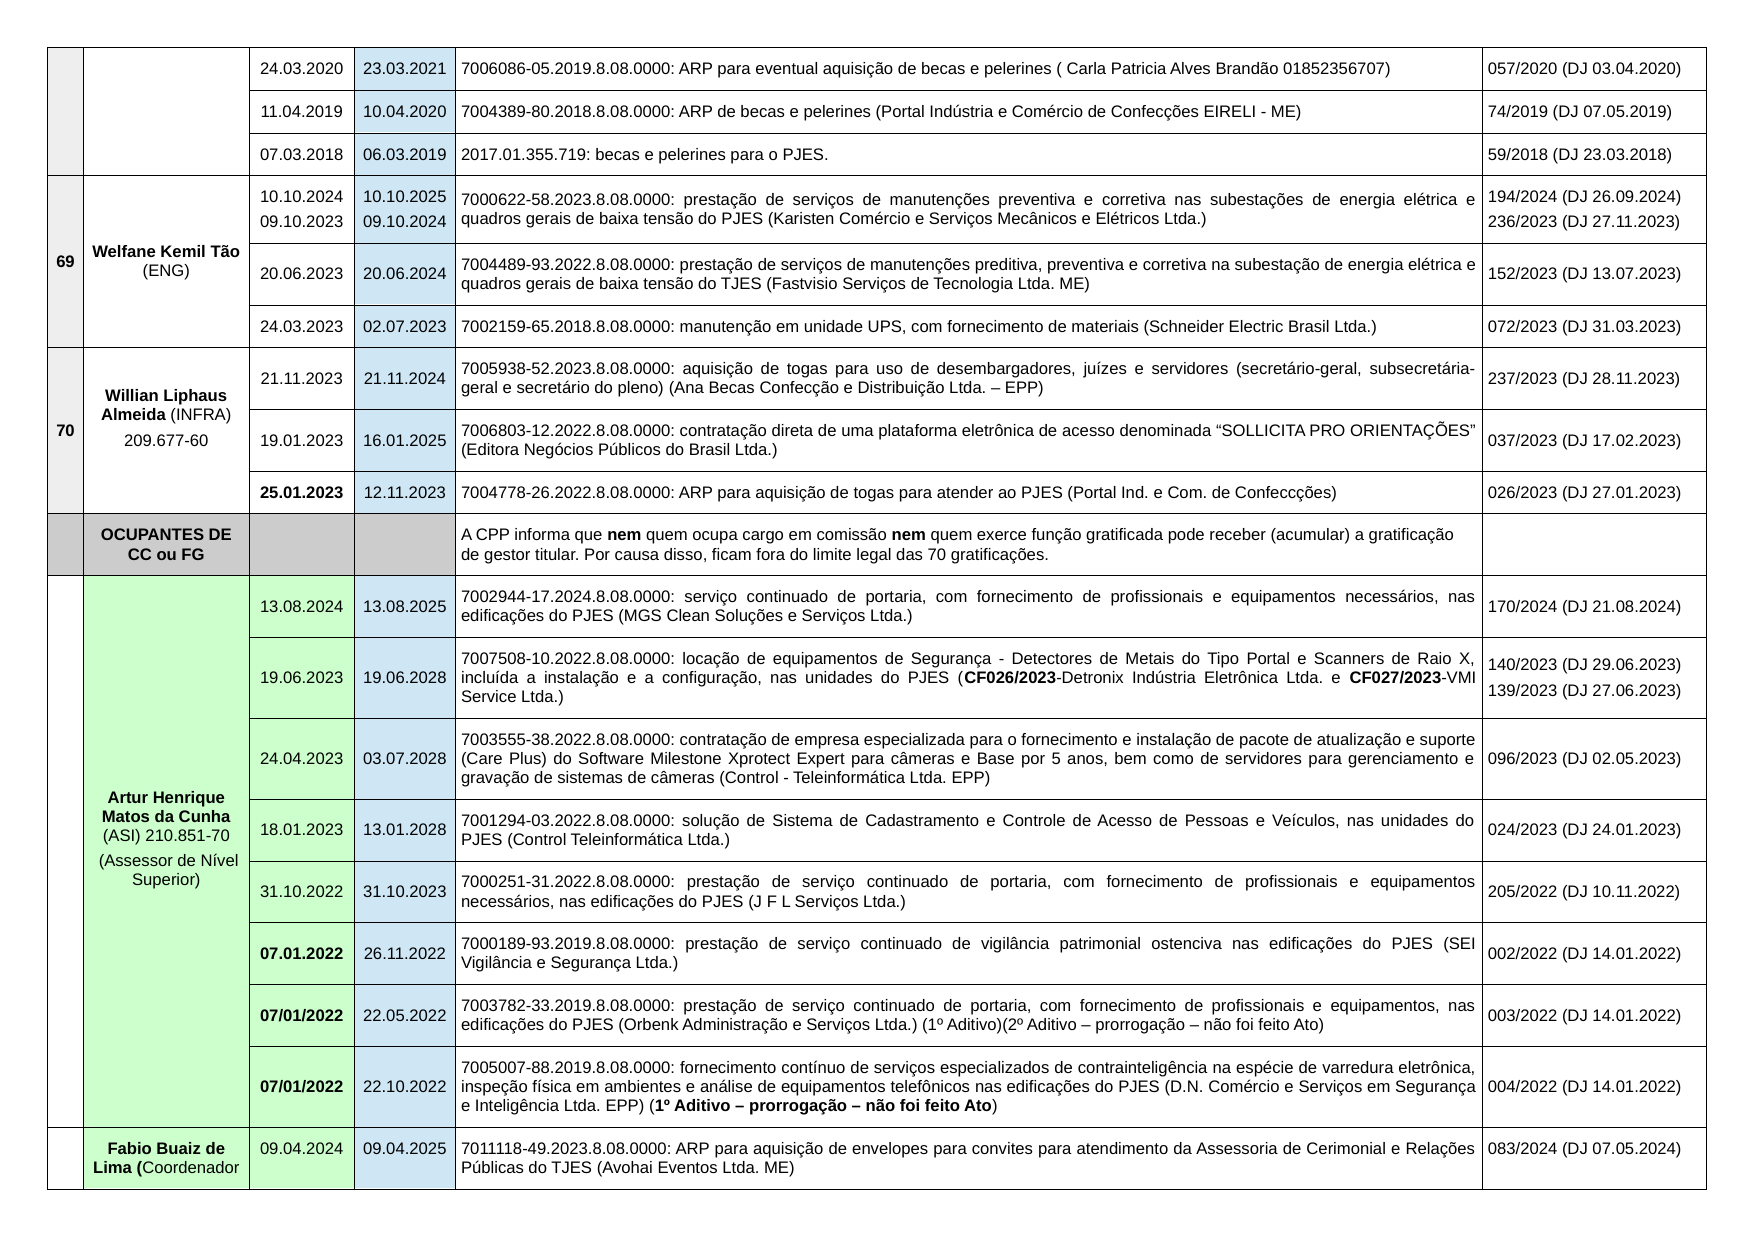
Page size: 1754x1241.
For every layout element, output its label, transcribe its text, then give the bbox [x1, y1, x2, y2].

table_cell 2017.01.355.719: becas e pelerines para o PJES. [456, 134, 1482, 175]
table_cell 74/2019 (DJ 07.05.2019) [1483, 91, 1706, 132]
table_cell 194/2024 (DJ 26.09.2024) 236/2023 (DJ 27.11.2023) [1483, 176, 1706, 243]
table_cell Fabio Buaiz de Lima (Coordenador [84, 1128, 249, 1188]
table_cell 140/2023 (DJ 29.06.2023) 139/2023 (DJ 27.06.2023) [1483, 638, 1706, 718]
table_cell OCUPANTES DE CC ou FG [84, 514, 249, 575]
table_cell 7004778-26.2022.8.08.0000: ARP para aquisição de togas para atender ao PJES (Portal Ind. e Com. de Confeccções) [456, 472, 1482, 513]
table_cell 7000189-93.2019.8.08.0000: prestação de serviço continuado de vigilância patrimonial ostenciva nas edificações do PJES (SEI Vigilância e Segurança Ltda.) [456, 923, 1482, 984]
table_cell 12.11.2023 [355, 472, 455, 513]
table_cell [48, 576, 83, 1127]
table_cell [355, 514, 455, 575]
table_cell 18.01.2023 [250, 800, 354, 861]
table_cell A CPP informa que nem quem ocupa cargo em comissão nem quem exerce função gratificada pode receber (acumular) a gratificação de gestor titular. Por causa disso, ficam fora do limite legal das 70 gratificações. [456, 514, 1482, 575]
table_cell 237/2023 (DJ 28.11.2023) [1483, 348, 1706, 409]
table_cell 13.08.2025 [355, 576, 455, 637]
table_cell 037/2023 (DJ 17.02.2023) [1483, 410, 1706, 471]
table_cell 07/01/2022 [250, 985, 354, 1046]
table_cell 057/2020 (DJ 03.04.2020) [1483, 48, 1706, 90]
table_cell [84, 48, 249, 175]
table_cell 69 [48, 176, 83, 347]
table_cell 7006086-05.2019.8.08.0000: ARP para eventual aquisição de becas e pelerines ( Carla Patricia Alves Brandão 01852356707) [456, 48, 1482, 90]
table_cell [48, 1128, 83, 1188]
table_cell 19.06.2028 [355, 638, 455, 718]
table_cell [250, 514, 354, 575]
table_cell 03.07.2028 [355, 719, 455, 799]
table_cell 26.11.2022 [355, 923, 455, 984]
table_cell 083/2024 (DJ 07.05.2024) [1483, 1128, 1706, 1188]
table_cell 7004389-80.2018.8.08.0000: ARP de becas e pelerines (Portal Indústria e Comércio de Confecções EIRELI - ME) [456, 91, 1482, 132]
table_cell 19.01.2023 [250, 410, 354, 471]
table_cell 09.04.2025 [355, 1128, 455, 1188]
table_cell 07/01/2022 [250, 1047, 354, 1127]
table_cell 170/2024 (DJ 21.08.2024) [1483, 576, 1706, 637]
table_cell 21.11.2024 [355, 348, 455, 409]
table_cell 24.04.2023 [250, 719, 354, 799]
table_cell 7004489-93.2022.8.08.0000: prestação de serviços de manutenções preditiva, preventiva e corretiva na subestação de energia elétrica e quadros gerais de baixa tensão do TJES (Fastvisio Serviços de Tecnologia Ltda. ME) [456, 244, 1482, 304]
table_cell 11.04.2019 [250, 91, 354, 132]
table_cell 25.01.2023 [250, 472, 354, 513]
table_cell 205/2022 (DJ 10.11.2022) [1483, 862, 1706, 922]
table_cell [48, 514, 83, 575]
table_cell 13.08.2024 [250, 576, 354, 637]
table_cell 10.10.2025 09.10.2024 [355, 176, 455, 243]
table_cell 21.11.2023 [250, 348, 354, 409]
table_cell 7001294-03.2022.8.08.0000: solução de Sistema de Cadastramento e Controle de Acesso de Pessoas e Veículos, nas unidades do PJES (Control Teleinformática Ltda.) [456, 800, 1482, 861]
table_cell 31.10.2022 [250, 862, 354, 922]
table_cell 10.04.2020 [355, 91, 455, 132]
table_cell 096/2023 (DJ 02.05.2023) [1483, 719, 1706, 799]
table_cell 026/2023 (DJ 27.01.2023) [1483, 472, 1706, 513]
table_cell 06.03.2019 [355, 134, 455, 175]
table_cell 7000251-31.2022.8.08.0000: prestação de serviço continuado de portaria, com fornecimento de profissionais e equipamentos necessários, nas edificações do PJES (J F L Serviços Ltda.) [456, 862, 1482, 922]
table_cell 24.03.2020 [250, 48, 354, 90]
table_cell 072/2023 (DJ 31.03.2023) [1483, 306, 1706, 347]
table_cell [48, 48, 83, 175]
table_cell 22.05.2022 [355, 985, 455, 1046]
table_cell 152/2023 (DJ 13.07.2023) [1483, 244, 1706, 304]
table_cell 7011118-49.2023.8.08.0000: ARP para aquisição de envelopes para convites para atendimento da Assessoria de Cerimonial e Relações Públicas do TJES (Avohai Eventos Ltda. ME) [456, 1128, 1482, 1188]
table_cell 07.03.2018 [250, 134, 354, 175]
table_cell 23.03.2021 [355, 48, 455, 90]
table_cell Welfane Kemil Tão (ENG) [84, 176, 249, 347]
table_cell 22.10.2022 [355, 1047, 455, 1127]
table_cell 24.03.2023 [250, 306, 354, 347]
table_cell 02.07.2023 [355, 306, 455, 347]
table_cell 7006803-12.2022.8.08.0000: contratação direta de uma plataforma eletrônica de acesso denominada “SOLLICITA PRO ORIENTAÇÕES” (Editora Negócios Públicos do Brasil Ltda.) [456, 410, 1482, 471]
table_cell 004/2022 (DJ 14.01.2022) [1483, 1047, 1706, 1127]
table_cell 7003555-38.2022.8.08.0000: contratação de empresa especializada para o fornecimento e instalação de pacote de atualização e suporte (Care Plus) do Software Milestone Xprotect Expert para câmeras e Base por 5 anos, bem como de servidores para gerenciamento e gravação de sistemas de câmeras (Control - Teleinformática Ltda. EPP) [456, 719, 1482, 799]
table_cell 10.10.2024 09.10.2023 [250, 176, 354, 243]
table_cell 16.01.2025 [355, 410, 455, 471]
table_cell 7005938-52.2023.8.08.0000: aquisição de togas para uso de desembargadores, juízes e servidores (secretário-geral, subsecretária-geral e secretário do pleno) (Ana Becas Confecção e Distribuição Ltda. – EPP) [456, 348, 1482, 409]
table_cell [1483, 514, 1706, 575]
table_cell 7005007-88.2019.8.08.0000: fornecimento contínuo de serviços especializados de contrainteligência na espécie de varredura eletrônica, inspeção física em ambientes e análise de equipamentos telefônicos nas edificações do PJES (D.N. Comércio e Serviços em Segurança e Inteligência Ltda. EPP) (1º Aditivo – prorrogação – não foi feito Ato) [456, 1047, 1482, 1127]
table_cell 59/2018 (DJ 23.03.2018) [1483, 134, 1706, 175]
table_cell 024/2023 (DJ 24.01.2023) [1483, 800, 1706, 861]
table_cell 7002159-65.2018.8.08.0000: manutenção em unidade UPS, com fornecimento de materiais (Schneider Electric Brasil Ltda.) [456, 306, 1482, 347]
table_cell 19.06.2023 [250, 638, 354, 718]
table_cell 7002944-17.2024.8.08.0000: serviço continuado de portaria, com fornecimento de profissionais e equipamentos necessários, nas edificações do PJES (MGS Clean Soluções e Serviços Ltda.) [456, 576, 1482, 637]
table_cell 003/2022 (DJ 14.01.2022) [1483, 985, 1706, 1046]
table_cell 70 [48, 348, 83, 513]
table_cell 20.06.2023 [250, 244, 354, 304]
table_cell Willian Liphaus Almeida (INFRA) 209.677-60 [84, 348, 249, 513]
table_cell 07.01.2022 [250, 923, 354, 984]
table_cell 7000622-58.2023.8.08.0000: prestação de serviços de manutenções preventiva e corretiva nas subestações de energia elétrica e quadros gerais de baixa tensão do PJES (Karisten Comércio e Serviços Mecânicos e Elétricos Ltda.) [456, 176, 1482, 243]
table_cell 002/2022 (DJ 14.01.2022) [1483, 923, 1706, 984]
table_cell 13.01.2028 [355, 800, 455, 861]
table_cell 7007508-10.2022.8.08.0000: locação de equipamentos de Segurança - Detectores de Metais do Tipo Portal e Scanners de Raio X, incluída a instalação e a configuração, nas unidades do PJES (CF026/2023-Detronix Indústria Eletrônica Ltda. e CF027/2023-VMI Service Ltda.) [456, 638, 1482, 718]
table_cell Artur Henrique Matos da Cunha (ASI) 210.851-70 (Assessor de Nível Superior) [84, 576, 249, 1127]
table_cell 20.06.2024 [355, 244, 455, 304]
table_cell 7003782-33.2019.8.08.0000: prestação de serviço continuado de portaria, com fornecimento de profissionais e equipamentos, nas edificações do PJES (Orbenk Administração e Serviços Ltda.) (1º Aditivo)(2º Aditivo – prorrogação – não foi feito Ato) [456, 985, 1482, 1046]
table_cell 31.10.2023 [355, 862, 455, 922]
table_cell 09.04.2024 [250, 1128, 354, 1188]
